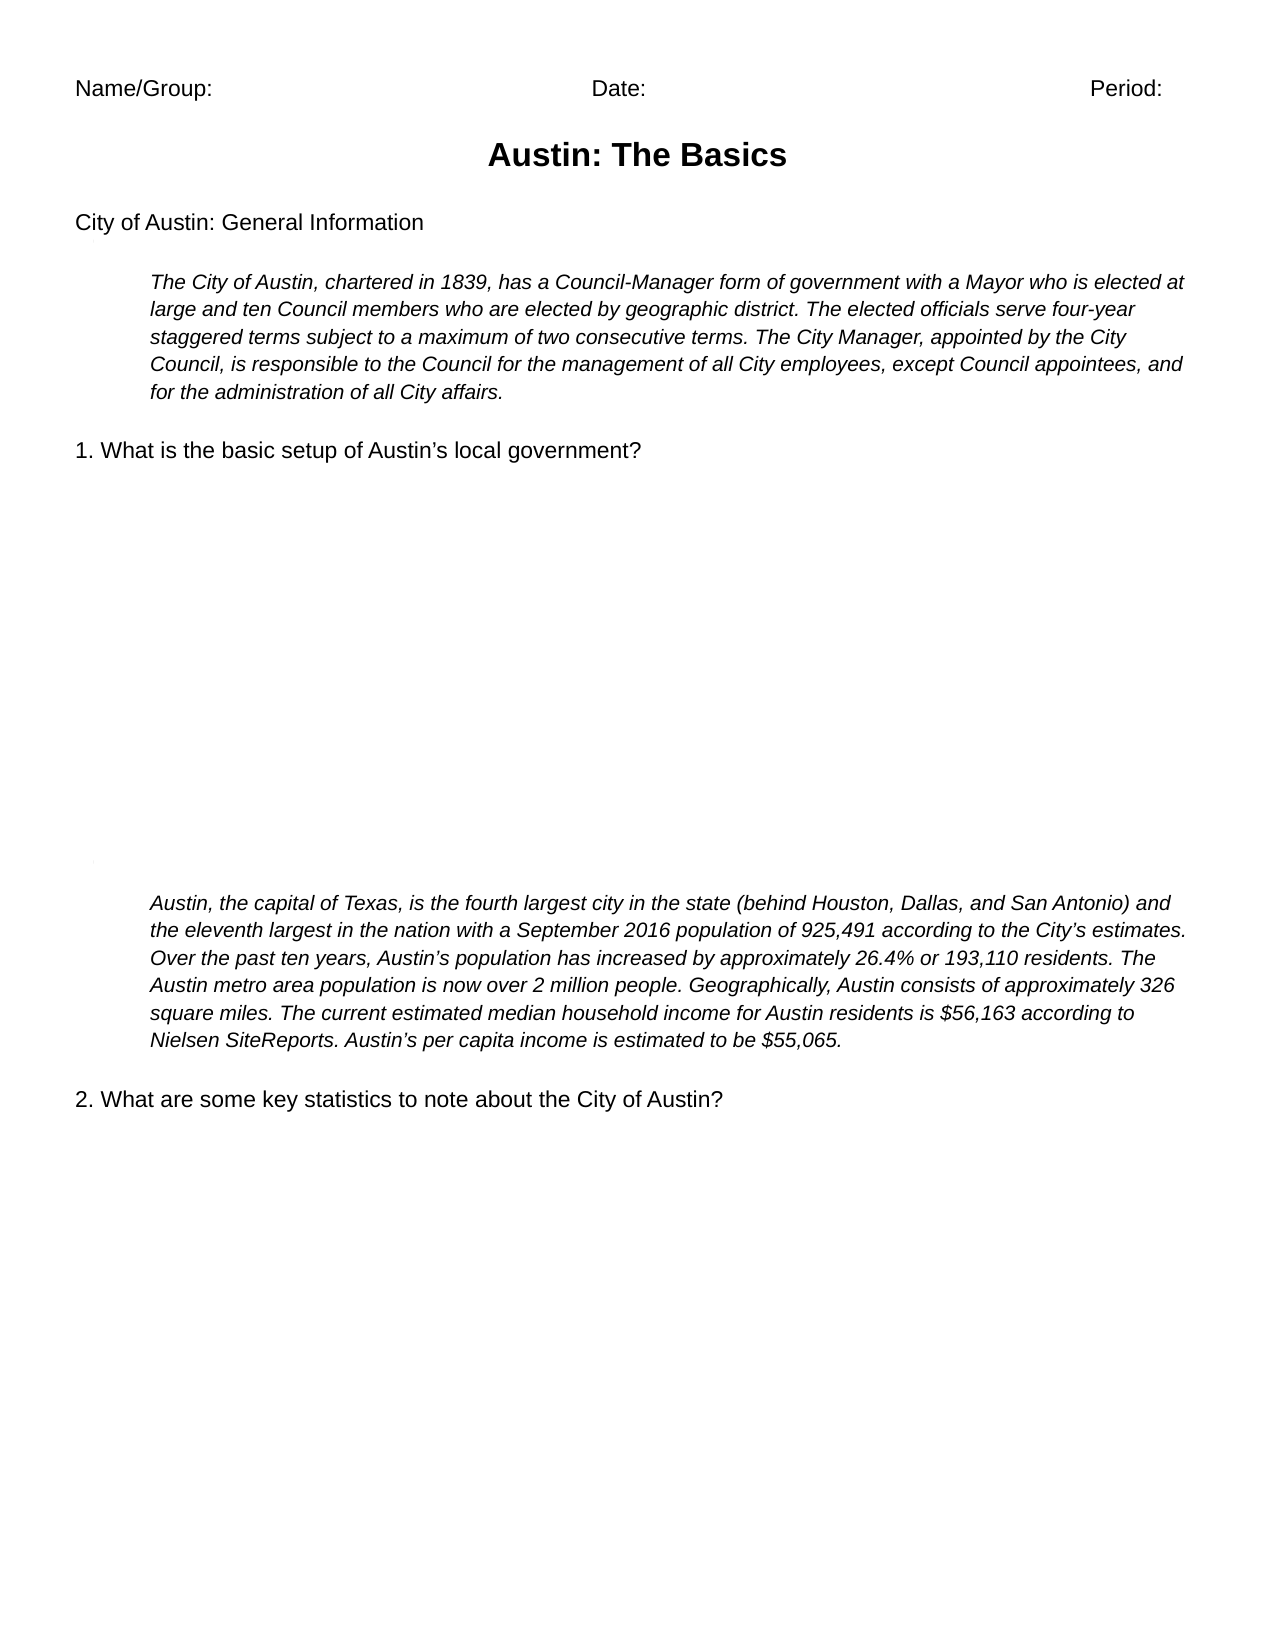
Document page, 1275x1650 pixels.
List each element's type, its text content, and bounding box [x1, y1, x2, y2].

text The City of Austin, chartered in 1839, has a Council-Manager form of government with a Mayor who is elected at large and ten Council members who are elected by geographic district. The elected officials serve four-year staggered terms subject to a maximum of two consecutive terms. The City Manager, appointed by the City Council, is responsible to the Council for the management of all City employees, except Council appointees, and for the administration of all City affairs. [150, 270, 1200, 404]
text 1. What is the basic setup of Austin’s local government? [75, 437, 1200, 464]
text 2. What are some key statistics to note about the City of Austin? [75, 1086, 1200, 1112]
text City of Austin: General Information [75, 209, 1200, 236]
text Austin, the capital of Texas, is the fourth largest city in the state (behind Houston, Dallas, and San Antonio) and the eleventh largest in the nation with a September 2016 population of 925,491 according to the City’s estimates. Over the past ten years, Austin’s population has increased by approximately 26.4% or 193,110 residents. The Austin metro area population is now over 2 million people. Geographically, Austin consists of approximately 326 square miles. The current estimated median household income for Austin residents is $56,163 according to Nielsen SiteReports. Austin’s per capita income is estimated to be $55,065. [150, 891, 1200, 1052]
text Austin: The Basics [75, 135, 1200, 173]
